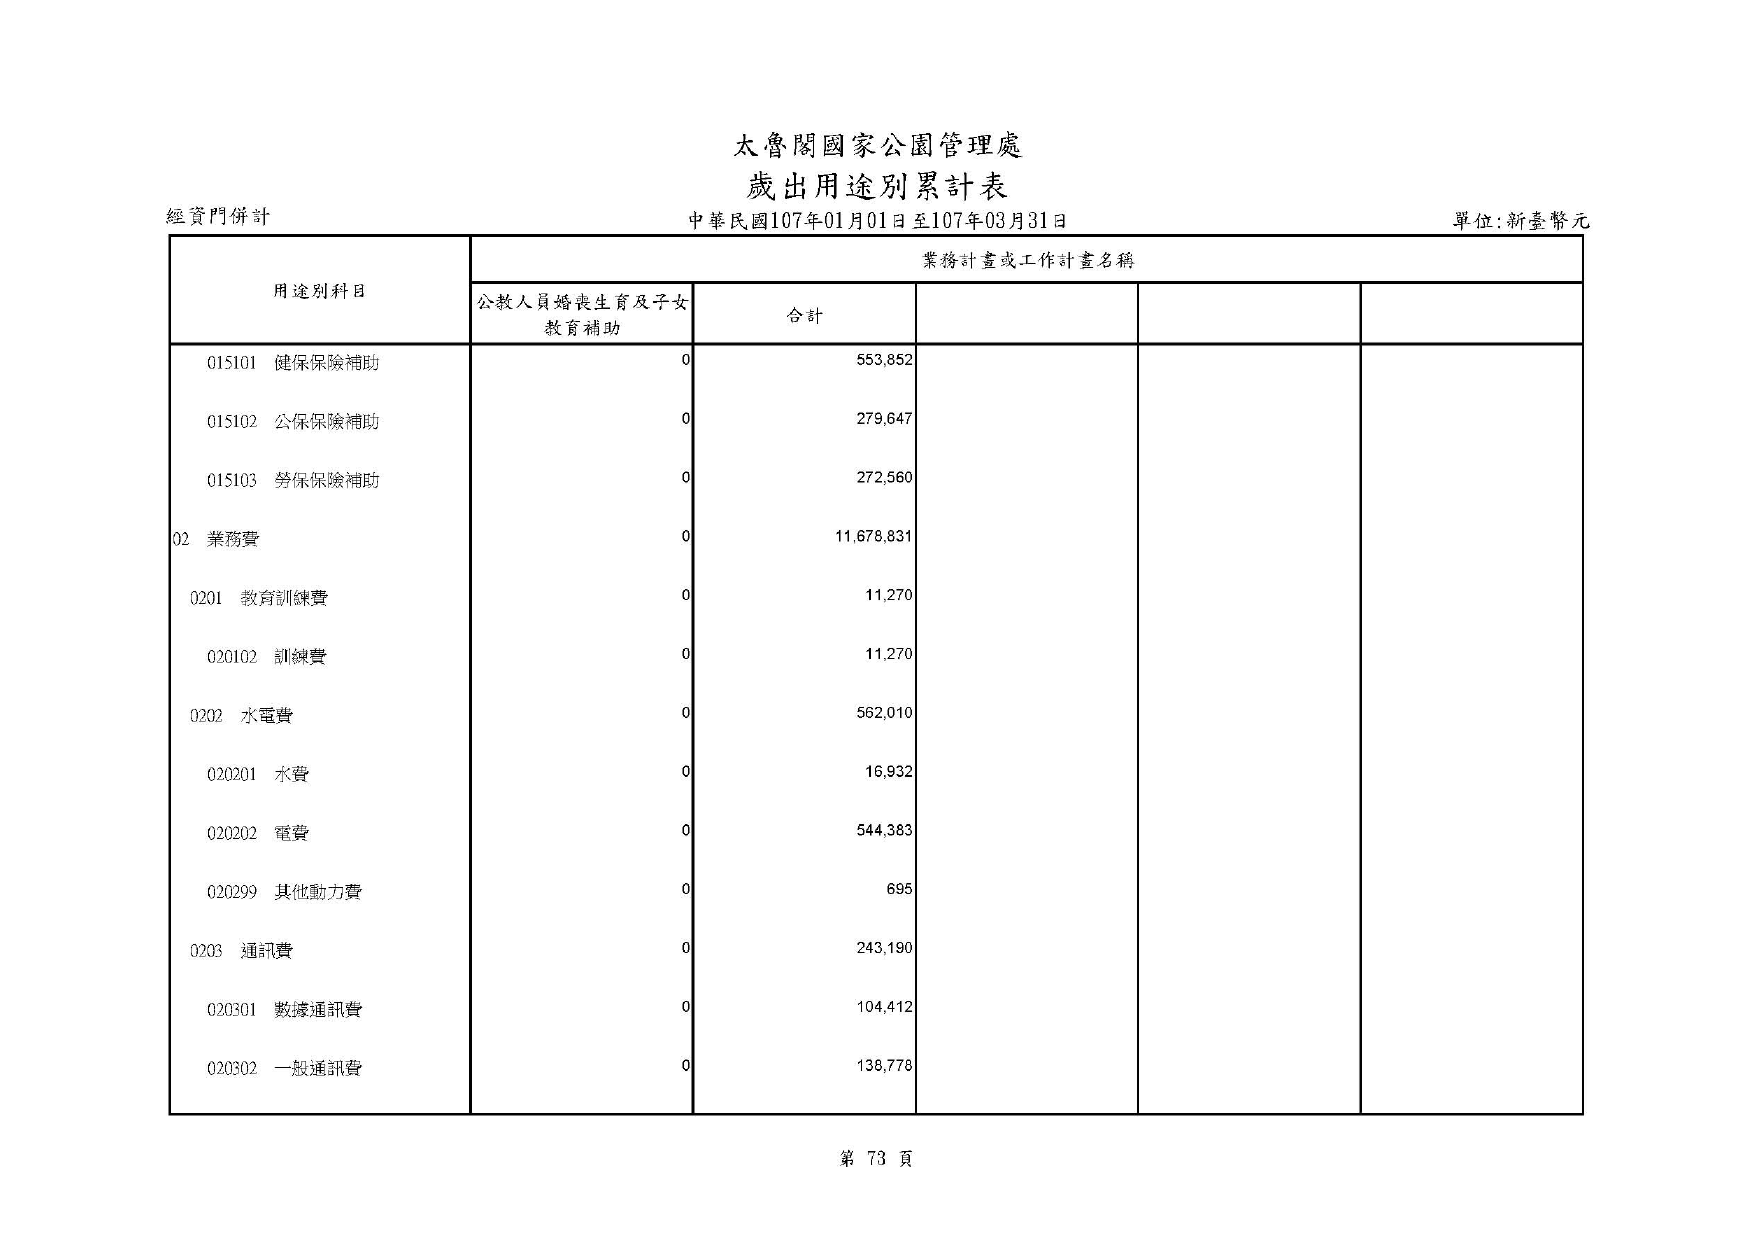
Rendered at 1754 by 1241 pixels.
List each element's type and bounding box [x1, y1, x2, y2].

picture [59, 59, 1695, 1216]
